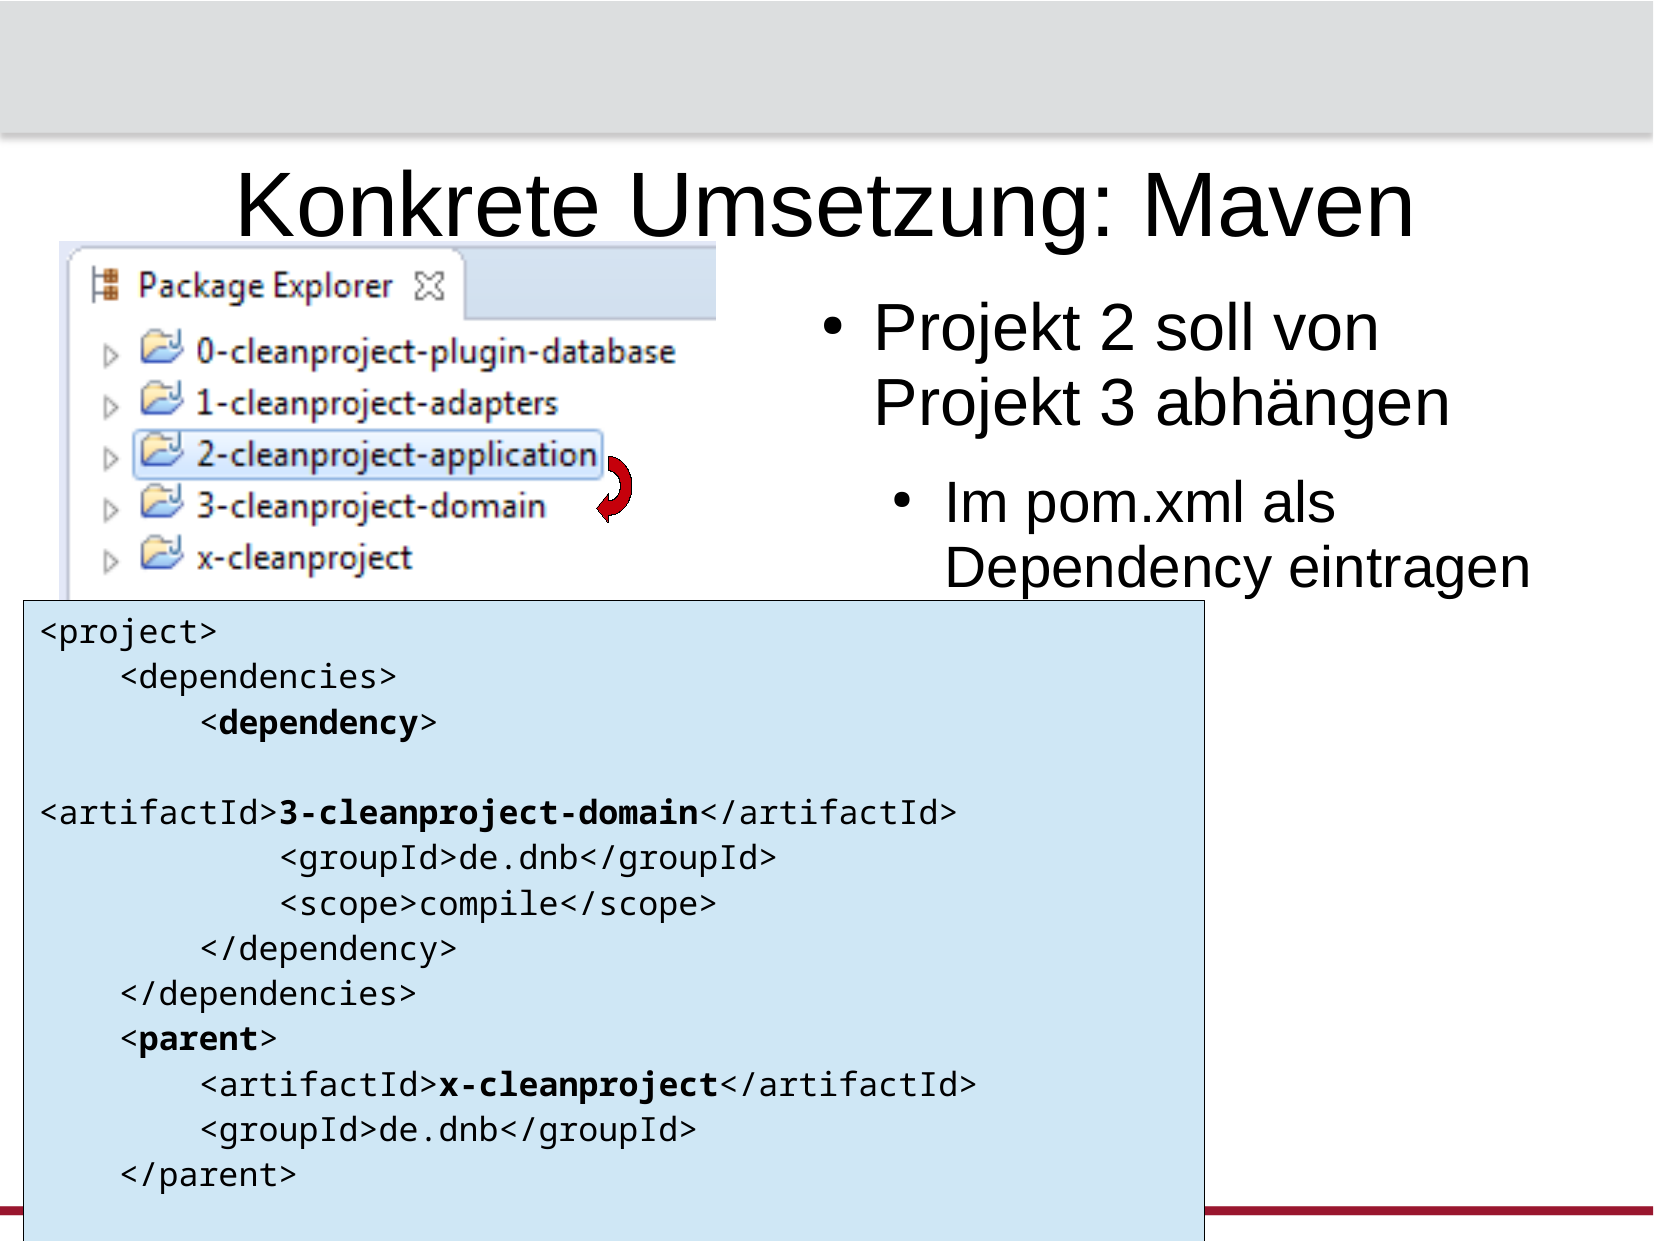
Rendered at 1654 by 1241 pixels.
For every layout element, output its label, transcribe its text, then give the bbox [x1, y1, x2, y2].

list Projekt 2 soll von Projekt 3 abhängen Im pom.xml als Dependency eintragen [803, 290, 1642, 1010]
title Konkrete Umsetzung: Maven [82, 147, 1571, 257]
text_box <project> <dependencies> <dependency> <artifactId>3-cleanproject-domain</artifactId> <groupId>de.dnb</groupId> <scope>compile</scope> </dependency> </dependencies> <parent> <artifactId>x-cleanproject</artifactId> <groupId>de.dnb</groupId> </parent> [...] </project> [23, 600, 1205, 1205]
text_box [596, 456, 632, 523]
picture [0, 1, 1654, 1237]
